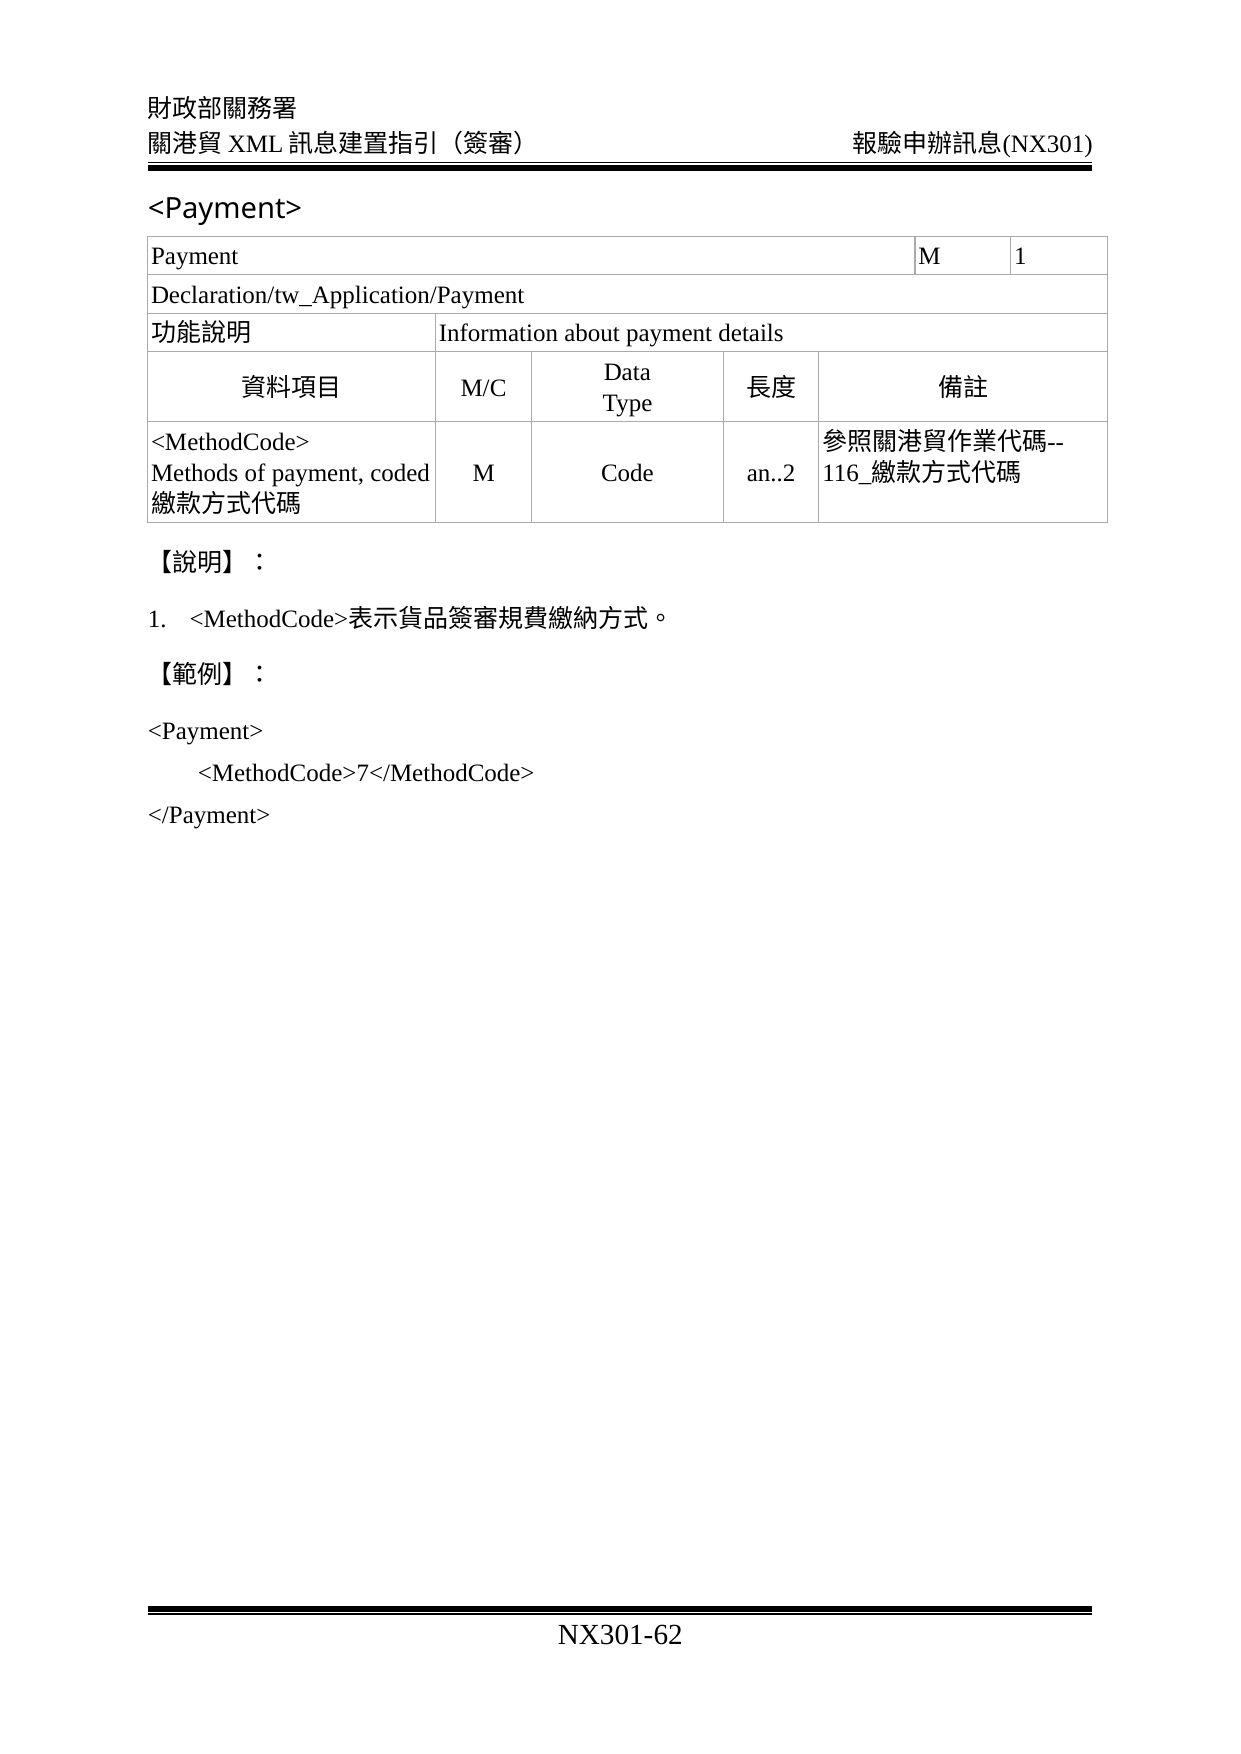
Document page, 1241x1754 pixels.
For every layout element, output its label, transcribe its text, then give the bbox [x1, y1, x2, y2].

table_cell an..2 [724, 422, 818, 522]
table_cell 資料項目 [148, 352, 435, 421]
subtitle <Payment> [148, 177, 1092, 229]
text <MethodCode>7</MethodCode> [148, 748, 1092, 790]
subtitle </Payment> [148, 790, 1092, 831]
text 【範例】： [148, 650, 1092, 692]
text 【說明】： [148, 538, 1092, 579]
table_cell Information about payment details [436, 314, 1107, 351]
list <MethodCode>表示貨品簽審規費繳納方式。 [148, 594, 1092, 636]
table_cell Code [532, 422, 723, 522]
table_cell 長度 [724, 352, 818, 421]
table_header 1 [1011, 237, 1107, 274]
subtitle <Payment> [148, 706, 1092, 748]
table_header M [916, 237, 1010, 274]
table_cell <MethodCode> Methods of payment, coded 繳款方式代碼 [148, 422, 435, 522]
table_cell M/C [436, 352, 531, 421]
table_cell M [436, 422, 531, 522]
table_cell Declaration/tw_Application/Payment [148, 275, 1107, 313]
table_cell 備註 [819, 352, 1107, 421]
table_cell 參照關港貿作業代碼--116_繳款方式代碼 [819, 422, 1107, 522]
table_cell Data Type [532, 352, 723, 421]
table_header Payment [148, 237, 914, 274]
table_cell 功能說明 [148, 314, 435, 351]
